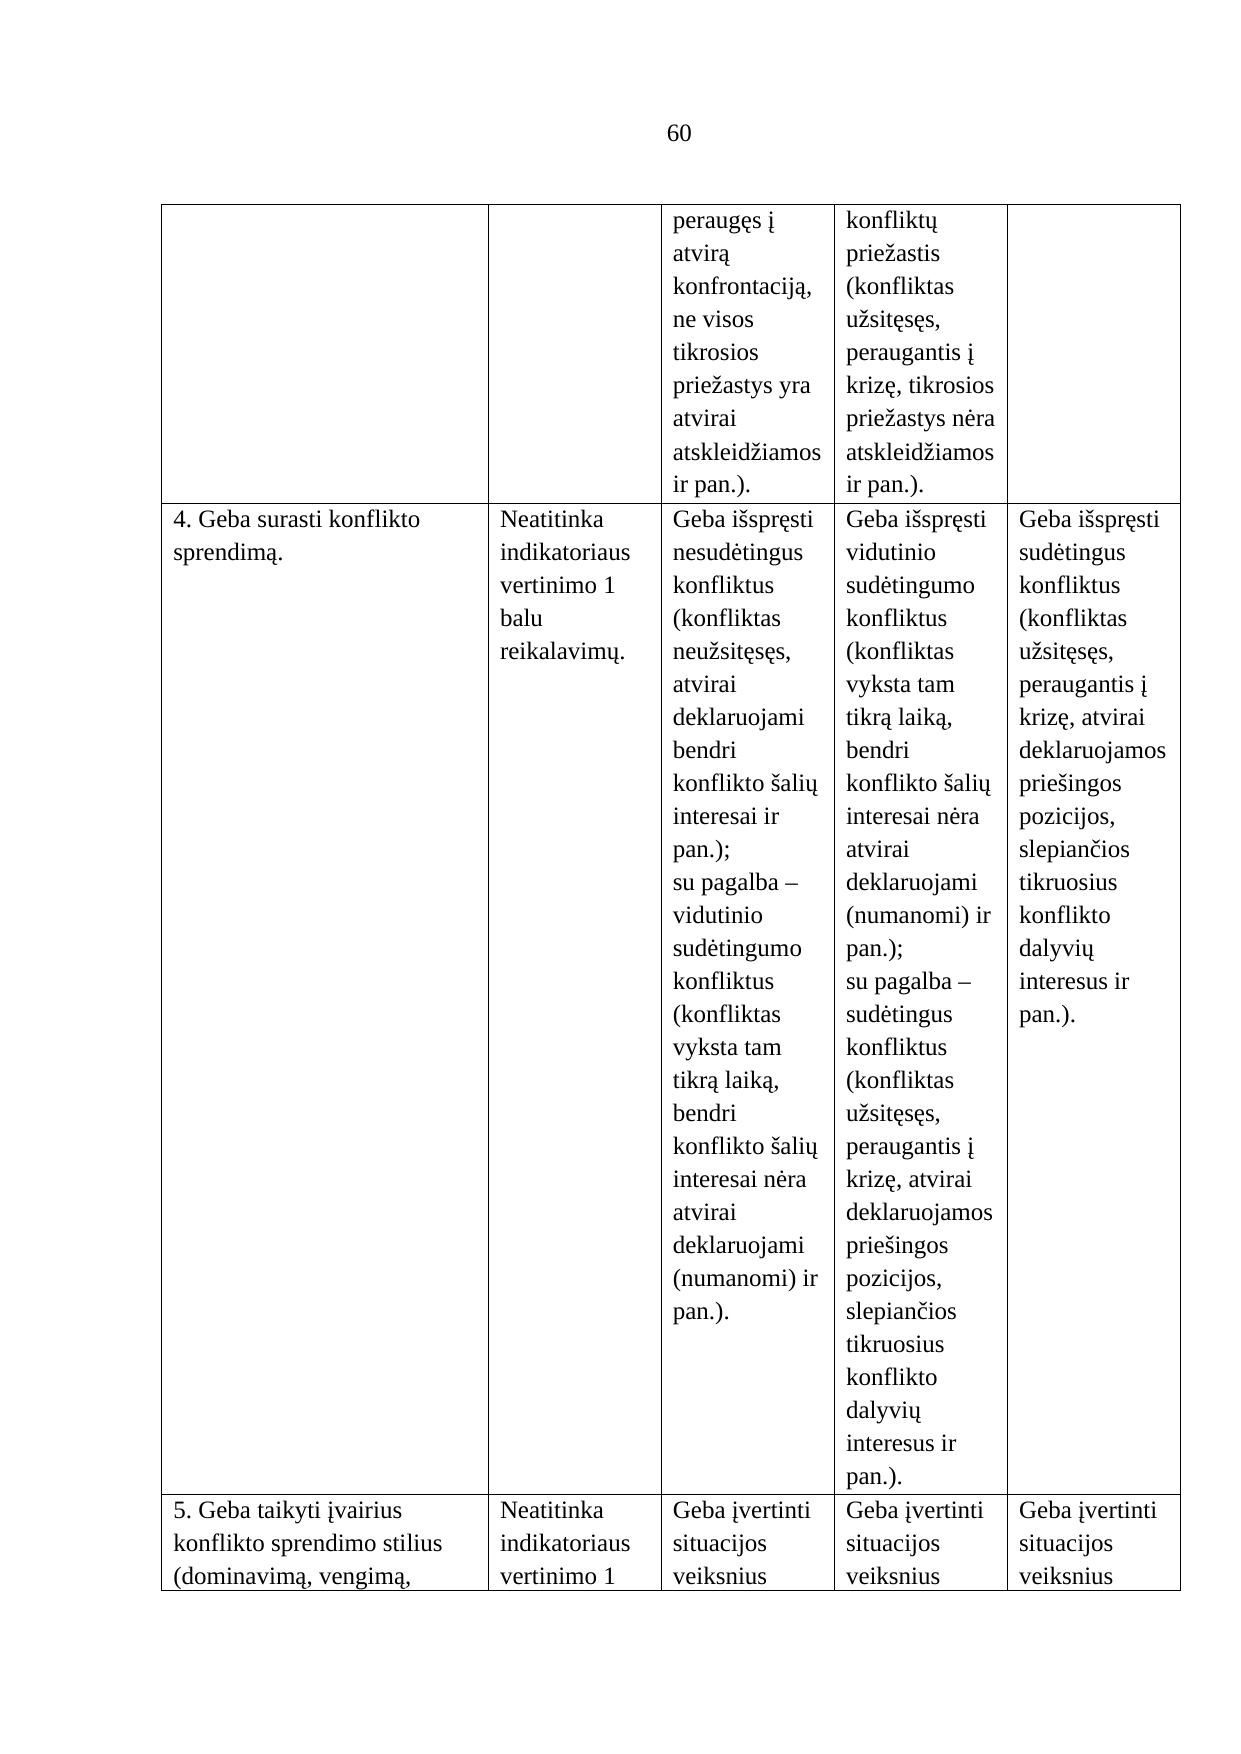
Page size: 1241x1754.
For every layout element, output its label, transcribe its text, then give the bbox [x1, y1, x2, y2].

table_cell 5. Geba taikyti įvairius konflikto sprendimo stilius (dominavimą, vengimą, [162, 1495, 488, 1590]
table_cell 4. Geba surasti konflikto sprendimą. [162, 504, 488, 1494]
table_cell Neatitinka indikatoriaus vertinimo 1 balu reikalavimų. [489, 504, 661, 1494]
table_cell Geba išspręsti sudėtingus konfliktus (konfliktas užsitęsęs, peraugantis į krizę, atvirai deklaruojamos priešingos pozicijos, slepiančios tikruosius konflikto dalyvių interesus ir pan.). [1008, 504, 1180, 1494]
table_cell peraugęs į atvirą konfrontaciją, ne visos tikrosios priežastys yra atvirai atskleidžiamos ir pan.). [662, 205, 834, 503]
table_cell Geba išspręsti vidutinio sudėtingumo konfliktus (konfliktas vyksta tam tikrą laiką, bendri konflikto šalių interesai nėra atvirai deklaruojami (numanomi) ir pan.); su pagalba – sudėtingus konfliktus (konfliktas užsitęsęs, peraugantis į krizę, atvirai deklaruojamos priešingos pozicijos, slepiančios tikruosius konflikto dalyvių interesus ir pan.). [835, 504, 1007, 1494]
table_cell [162, 205, 488, 503]
table_cell [489, 205, 661, 503]
table_cell Geba išspręsti nesudėtingus konfliktus (konfliktas neužsitęsęs, atvirai deklaruojami bendri konflikto šalių interesai ir pan.); su pagalba – vidutinio sudėtingumo konfliktus (konfliktas vyksta tam tikrą laiką, bendri konflikto šalių interesai nėra atvirai deklaruojami (numanomi) ir pan.). [662, 504, 834, 1494]
table_cell Geba įvertinti situacijos veiksnius [1008, 1495, 1180, 1590]
table_cell konfliktų priežastis (konfliktas užsitęsęs, peraugantis į krizę, tikrosios priežastys nėra atskleidžiamos ir pan.). [835, 205, 1007, 503]
table_cell [1008, 205, 1180, 503]
table_cell Neatitinka indikatoriaus vertinimo 1 [489, 1495, 661, 1590]
table_cell Geba įvertinti situacijos veiksnius [662, 1495, 834, 1590]
table_cell Geba įvertinti situacijos veiksnius [835, 1495, 1007, 1590]
